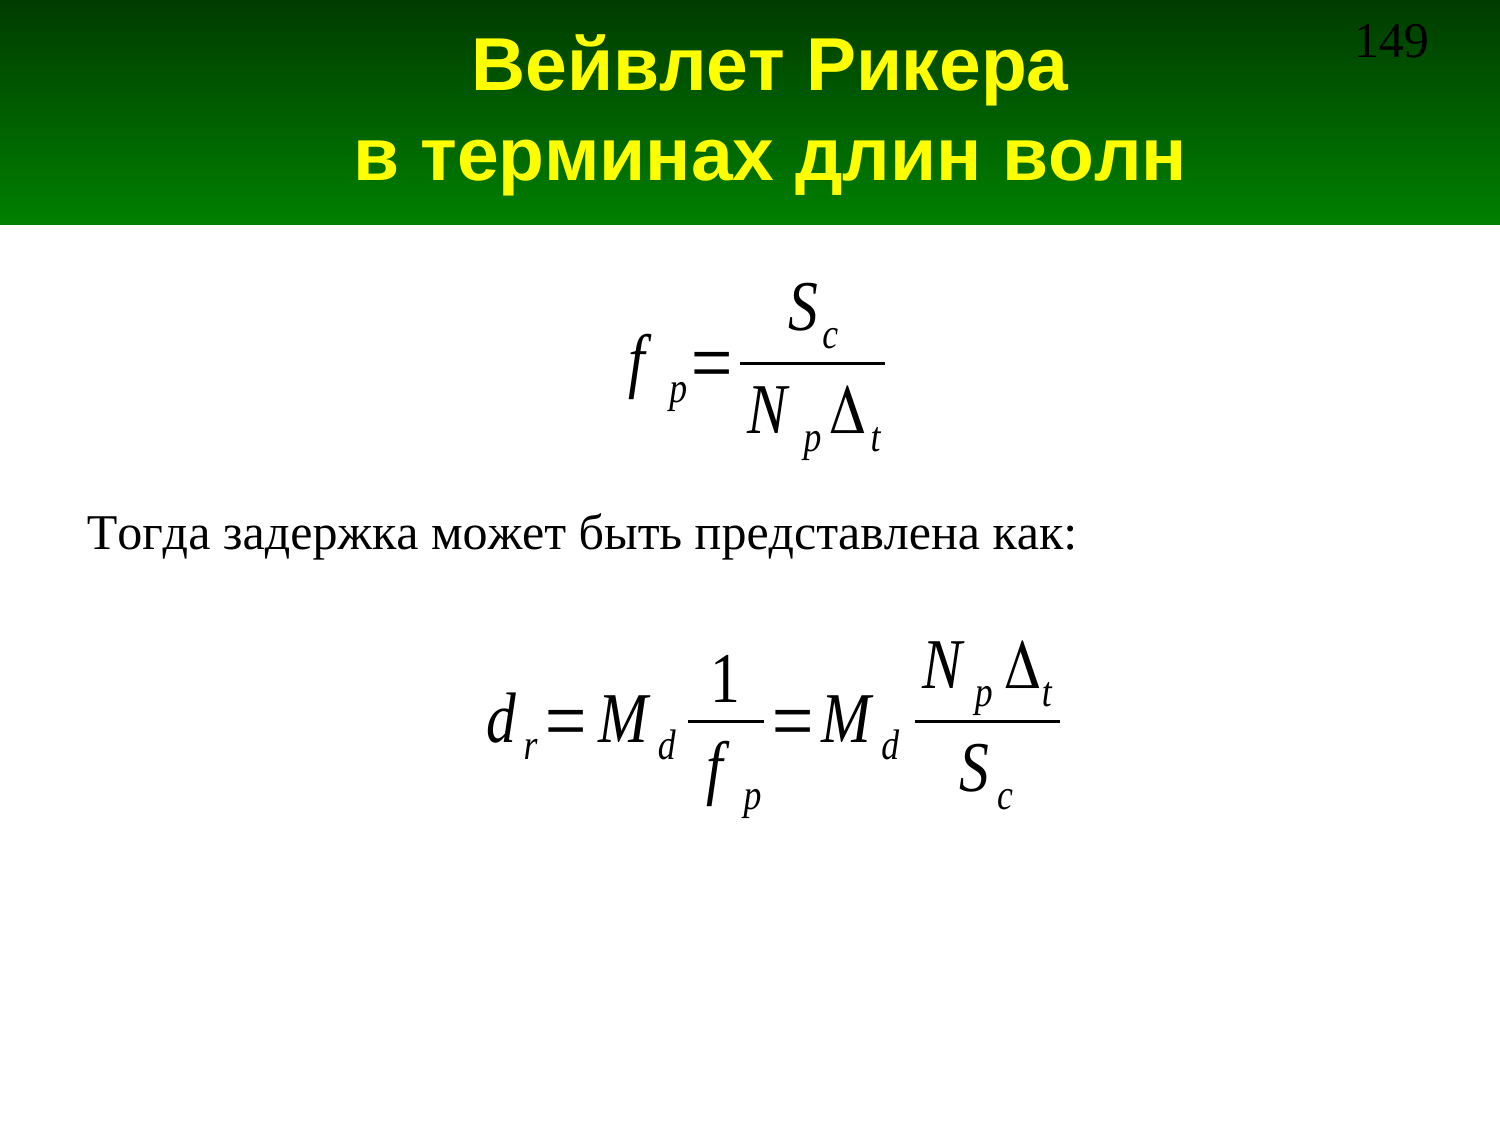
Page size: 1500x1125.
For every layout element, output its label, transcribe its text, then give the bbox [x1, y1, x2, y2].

title Вейвлет Рикера в терминах длин волн [100, 7, 1441, 204]
chart [471, 625, 1075, 819]
text_box Тогда задержка может быть представлена как: [72, 492, 1081, 567]
chart [602, 267, 902, 461]
